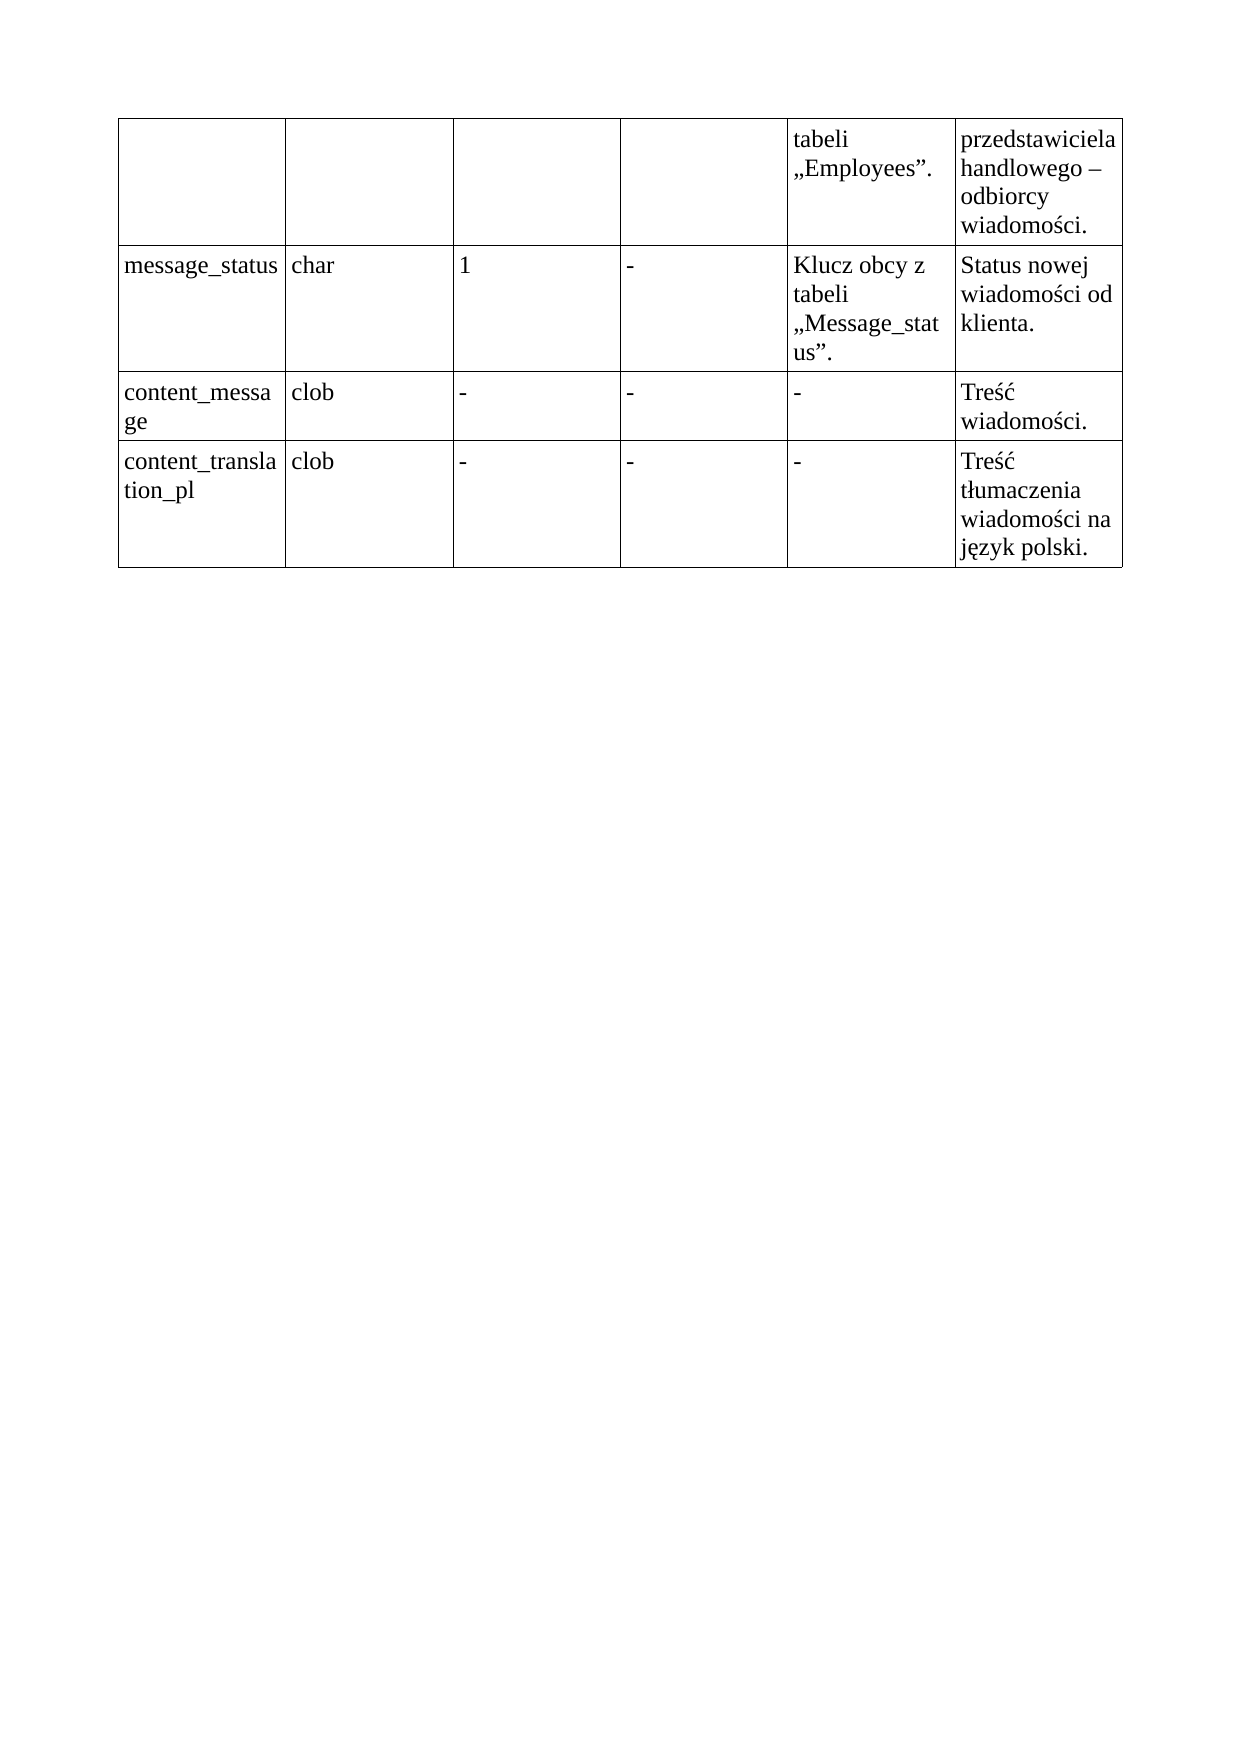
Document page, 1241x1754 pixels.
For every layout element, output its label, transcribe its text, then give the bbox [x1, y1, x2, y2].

table_cell - [454, 441, 620, 567]
table_cell - [621, 372, 787, 440]
table_cell clob [286, 372, 453, 440]
table_cell przedstawiciela handlowego – odbiorcy wiadomości. [956, 119, 1122, 245]
table_cell tabeli „Employees”. [788, 119, 955, 245]
table_cell - [621, 119, 787, 245]
table_cell message_status [119, 246, 285, 371]
table_cell content_translation_pl [119, 441, 285, 567]
table_cell - [788, 441, 955, 567]
table_cell - [454, 372, 620, 440]
table_cell - [621, 246, 787, 371]
table_cell - [788, 372, 955, 440]
table_cell [119, 119, 285, 245]
table_cell - [621, 441, 787, 567]
table_cell clob [286, 441, 453, 567]
table_cell char [286, 246, 453, 371]
table_cell [286, 119, 453, 245]
table_cell Status nowej wiadomości od klienta. [956, 246, 1122, 371]
table_cell 1 [454, 246, 620, 371]
table_cell Treść tłumaczenia wiadomości na język polski. [956, 441, 1122, 567]
table_cell Treść wiadomości. [956, 372, 1122, 440]
table_cell [454, 119, 620, 245]
table_cell Klucz obcy z tabeli „Message_status”. [788, 246, 955, 371]
table_cell content_message [119, 372, 285, 440]
